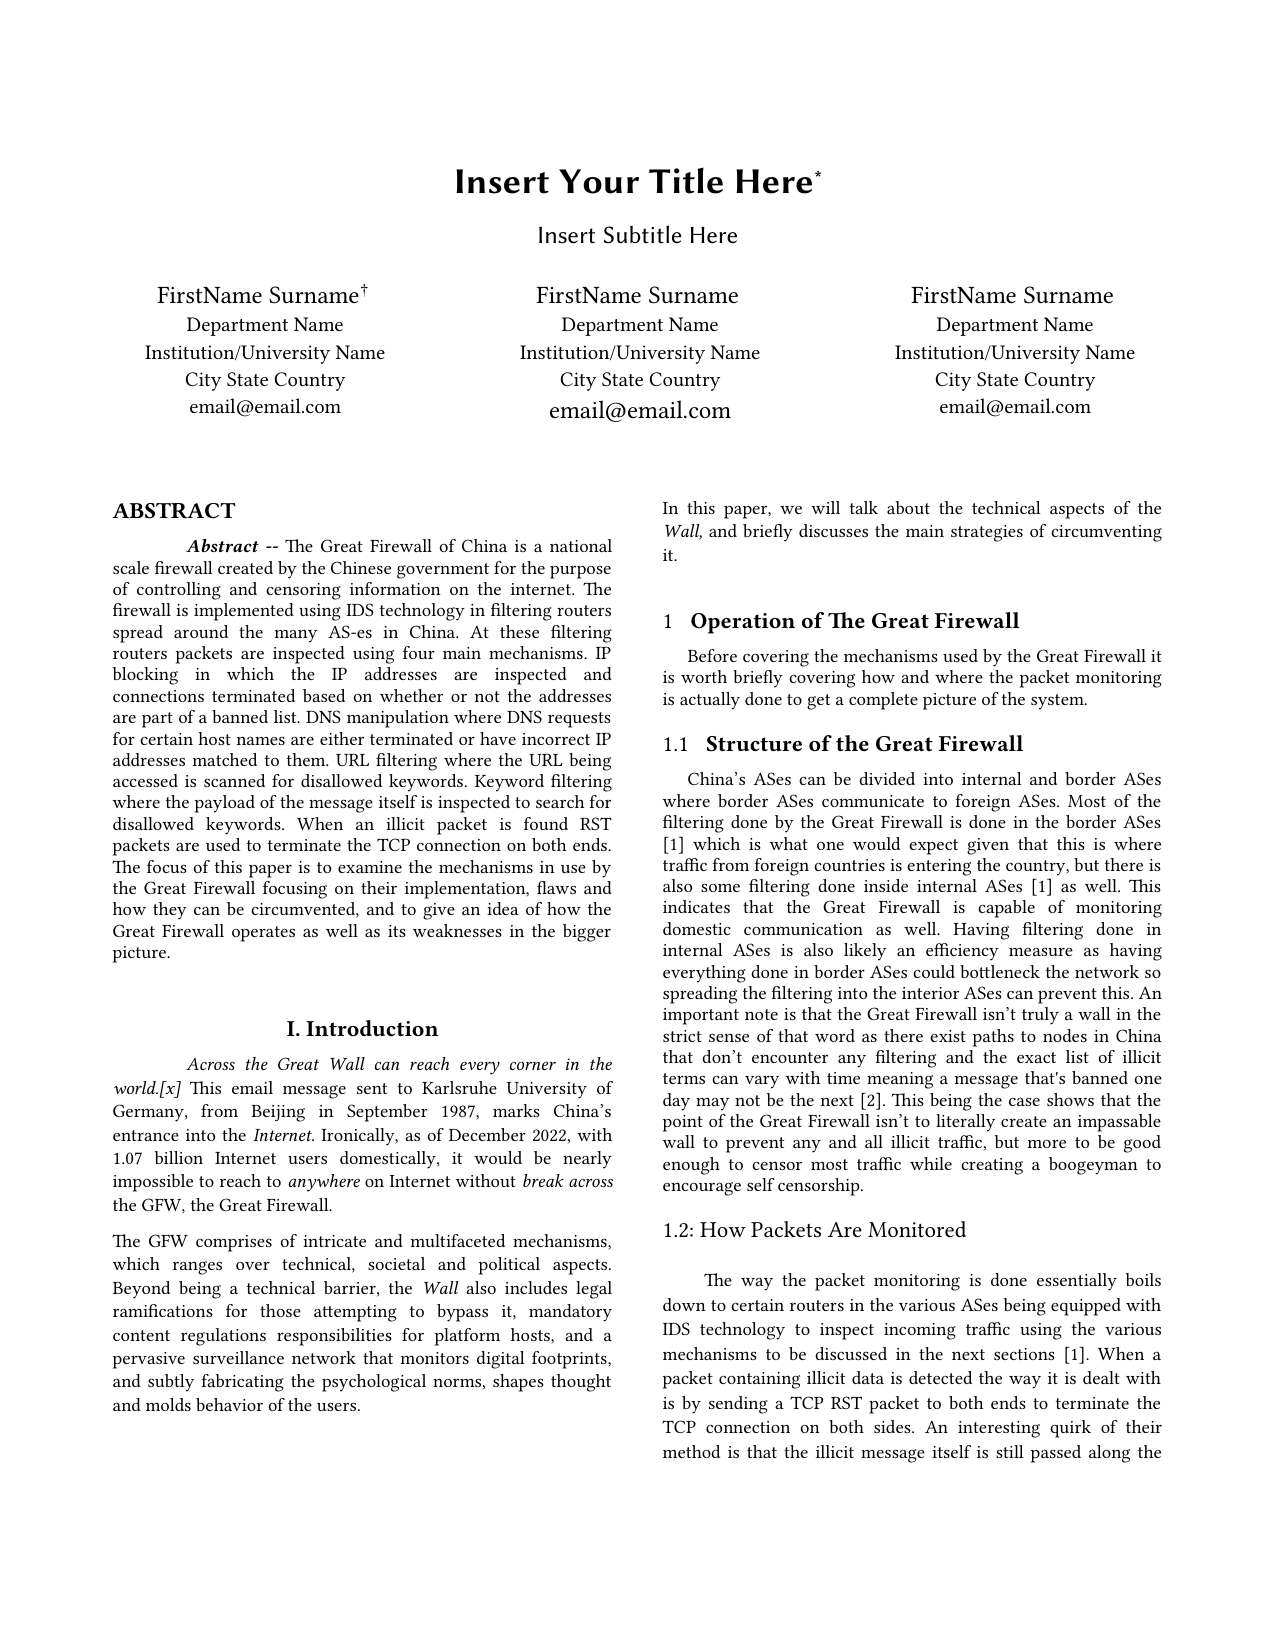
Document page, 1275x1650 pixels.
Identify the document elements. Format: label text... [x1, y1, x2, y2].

text I. Introduction [112, 1016, 612, 1042]
text Across the Great Wall can reach every corner in the world.[x] This email message sent to Karlsruhe University of Germany, from Beijing in September 1987, marks China’s entrance into the Internet. Ironically, as of December 2022, with 1.07 billion Internet users domestically, it would be nearly impossible to reach to anywhere on Internet without break across the GFW, the Great Firewall. [112, 1054, 612, 1216]
text 1.2: How Packets Are Monitored [662, 1217, 1162, 1243]
text The way the packet monitoring is done essentially boils down to certain routers in the various ASes being equipped with IDS technology to inspect incoming traffic using the various mechanisms to be discussed in the next sections [1]. When a packet containing illicit data is detected the way it is dealt with is by sending a TCP RST packet to both ends to terminate the TCP connection on both sides. An interesting quirk of their method is that the illicit message itself is still passed along the [662, 1270, 1162, 1463]
text FirstName Surname Department Name Institution/University Name City State Country email@email.com [862, 281, 1162, 419]
subtitle Insert Subtitle Here [112, 221, 1162, 249]
text In this paper, we will talk about the technical aspects of the Wall, and briefly discusses the main strategies of circumventing it. [662, 498, 1162, 566]
text ABSTRACT [112, 498, 612, 524]
text FirstName Surname Department Name Institution/University Name City State Country email@email.com [487, 281, 787, 424]
title Insert Your Title Here∗ [112, 160, 1162, 202]
text 1.1 Structure of the Great Firewall [662, 731, 1162, 757]
text The GFW comprises of intricate and multifaceted mechanisms, which ranges over technical, societal and political aspects. Beyond being a technical barrier, the Wall also includes legal ramifications for those attempting to bypass it, mandatory content regulations responsibilities for platform hosts, and a pervasive surveillance network that monitors digital footprints, and subtly fabricating the psychological norms, shapes thought and molds behavior of the users. [112, 1231, 612, 1416]
text Abstract -- The Great Firewall of China is a national scale firewall created by the Chinese government for the purpose of controlling and censoring information on the internet. The firewall is implemented using IDS technology in filtering routers spread around the many AS-es in China. At these filtering routers packets are inspected using four main mechanisms. IP blocking in which the IP addresses are inspected and connections terminated based on whether or not the addresses are part of a banned list. DNS manipulation where DNS requests for certain host names are either terminated or have incorrect IP addresses matched to them. URL filtering where the URL being accessed is scanned for disallowed keywords. Keyword filtering where the payload of the message itself is inspected to search for disallowed keywords. When an illicit packet is found RST packets are used to terminate the TCP connection on both ends. The focus of this paper is to examine the mechanisms in use by the Great Firewall focusing on their implementation, flaws and how they can be circumvented, and to give an idea of how the Great Firewall operates as well as its weaknesses in the bigger picture. [112, 536, 612, 963]
text Before covering the mechanisms used by the Great Firewall it is worth briefly covering how and where the packet monitoring is actually done to get a complete picture of the system. [662, 646, 1162, 710]
text China’s ASes can be divided into internal and border ASes where border ASes communicate to foreign ASes. Most of the filtering done by the Great Firewall is done in the border ASes [1] which is what one would expect given that this is where traffic from foreign countries is entering the country, but there is also some filtering done inside internal ASes [1] as well. This indicates that the Great Firewall is capable of monitoring domestic communication as well. Having filtering done in internal ASes is also likely an efficiency measure as having everything done in border ASes could bottleneck the network so spreading the filtering into the interior ASes can prevent this. An important note is that the Great Firewall isn’t truly a wall in the strict sense of that word as there exist paths to nodes in China that don’t encounter any filtering and the exact list of illicit terms can vary with time meaning a message that's banned one day may not be the next [2]. This being the case shows that the point of the Great Firewall isn’t to literally create an impassable wall to prevent any and all illicit traffic, but more to be good enough to censor most traffic while creating a boogeyman to encourage self censorship. [662, 769, 1162, 1196]
text 1 Operation of The Great Firewall [662, 607, 1162, 634]
text FirstName Surname† Department Name Institution/University Name City State Country email@email.com [112, 281, 412, 419]
